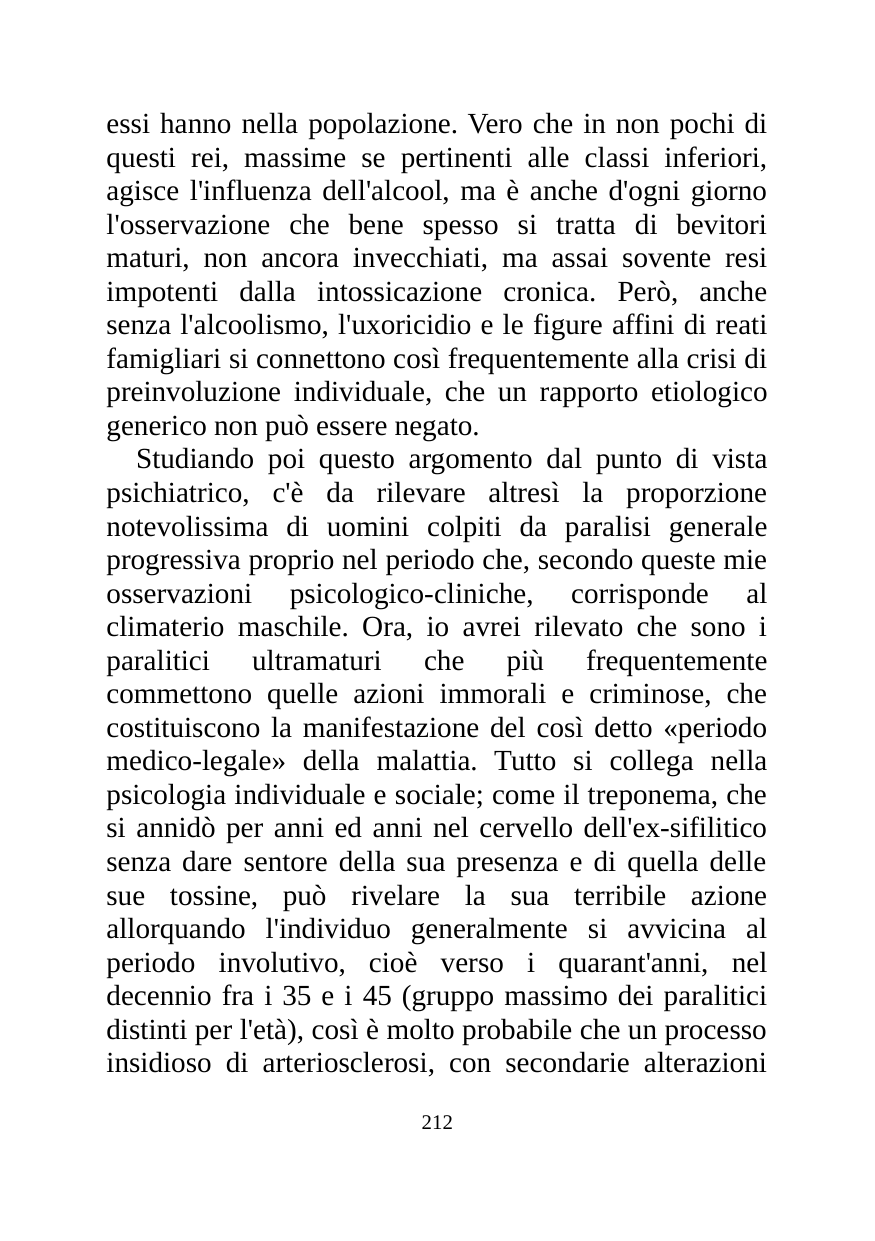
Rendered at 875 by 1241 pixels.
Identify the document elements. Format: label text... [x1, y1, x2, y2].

text essi hanno nella popolazione. Vero che in non pochi di questi rei, massime se pertinenti alle classi inferiori, agisce l'influenza dell'alcool, ma è anche d'ogni giorno l'osservazione che bene spesso si tratta di bevitori maturi, non ancora invecchiati, ma assai sovente resi impotenti dalla intossicazione cronica. Però, anche senza l'alcoolismo, l'uxoricidio e le figure affini di reati famigliari si connettono così frequentemente alla crisi di preinvoluzione individuale, che un rapporto etiologico generico non può essere negato. [106, 106, 768, 442]
text Studiando poi questo argomento dal punto di vista psichiatrico, c'è da rilevare altresì la proporzione notevolissima di uomini colpiti da paralisi generale progressiva proprio nel periodo che, secondo queste mie osservazioni psicologico-cliniche, corrisponde al climaterio maschile. Ora, io avrei rilevato che sono i paralitici ultramaturi che più frequentemente commettono quelle azioni immorali e criminose, che costituiscono la manifestazione del così detto «periodo medico-legale» della malattia. Tutto si collega nella psicologia individuale e sociale; come il treponema, che si annidò per anni ed anni nel cervello dell'ex-sifilitico senza dare sentore della sua presenza e di quella delle sue tossine, può rivelare la sua terribile azione allorquando l'individuo generalmente si avvicina al periodo involutivo, cioè verso i quarant'anni, nel decennio fra i 35 e i 45 (gruppo massimo dei paralitici distinti per l'età), così è molto probabile che un processo insidioso di arteriosclerosi, con secondarie alterazioni [106, 442, 768, 1079]
